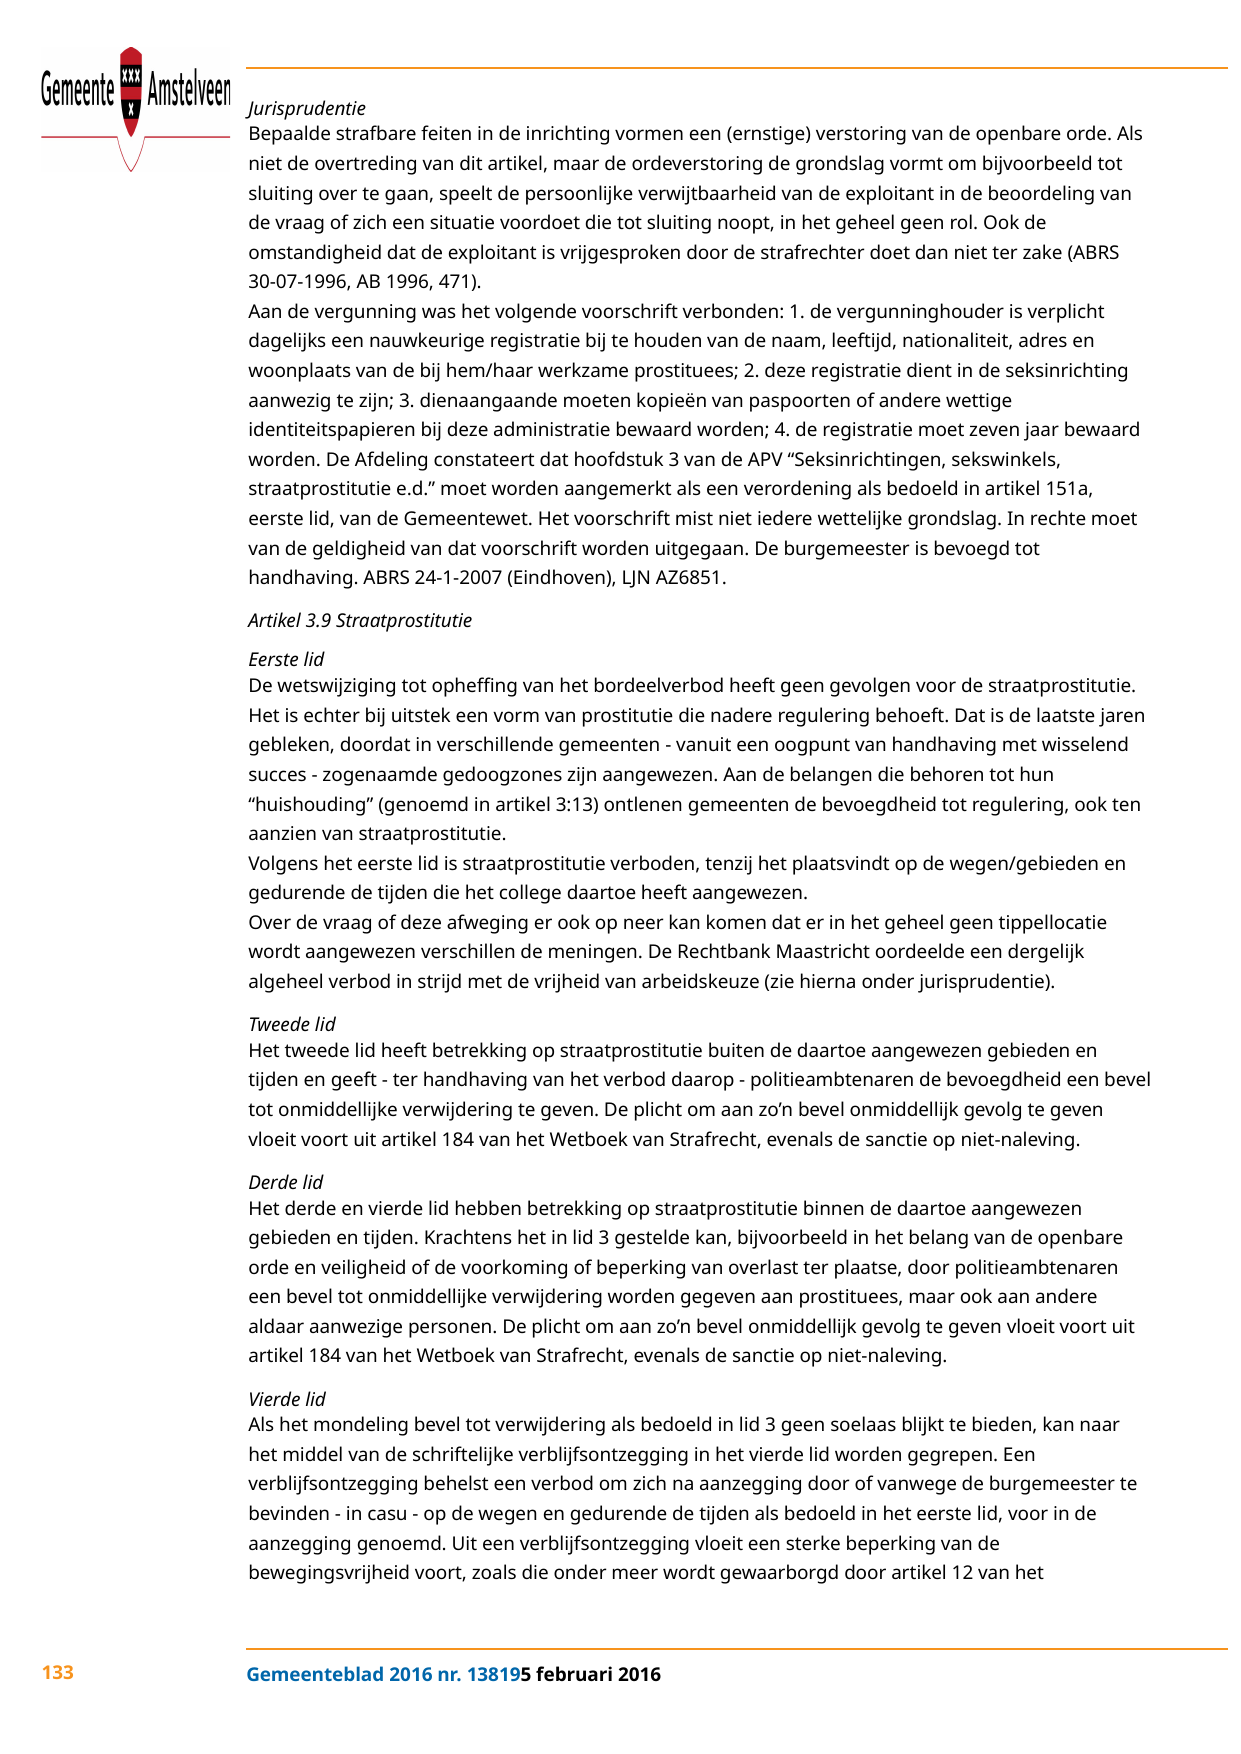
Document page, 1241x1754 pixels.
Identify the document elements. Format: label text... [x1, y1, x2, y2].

text Het tweede lid heeft betrekking op straatprostitutie buiten de daartoe aangewezen gebieden en tijden en geeft - ter handhaving van het verbod daarop - politieambtenaren de bevoegdheid een bevel tot onmiddellijke verwijdering te geven. De plicht om aan zo’n bevel onmiddellijk gevolg te geven vloeit voort uit artikel 184 van het Wetboek van Strafrecht, evenals de sanctie op niet-naleving. [248, 1037, 1152, 1152]
text Het derde en vierde lid hebben betrekking op straatprostitutie binnen de daartoe aangewezen gebieden en tijden. Krachtens het in lid 3 gestelde kan, bijvoorbeeld in het belang van de openbare orde en veiligheid of de voorkoming of beperking van overlast ter plaatse, door politieambtenaren een bevel tot onmiddellijke verwijdering worden gegeven aan prostituees, maar ook aan andere aldaar aanwezige personen. De plicht om aan zo’n bevel onmiddellijk gevolg te geven vloeit voort uit artikel 184 van het Wetboek van Strafrecht, evenals de sanctie op niet-naleving. [248, 1195, 1152, 1368]
text Derde lid [248, 1169, 1152, 1195]
text Bepaalde strafbare feiten in de inrichting vormen een (ernstige) verstoring van de openbare orde. Als niet de overtreding van dit artikel, maar de ordeverstoring de grondslag vormt om bijvoorbeeld tot sluiting over te gaan, speelt de persoonlijke verwijtbaarheid van de exploitant in de beoordeling van de vraag of zich een situatie voordoet die tot sluiting noopt, in het geheel geen rol. Ook de omstandigheid dat de exploitant is vrijgesproken door de strafrechter doet dan niet ter zake (ABRS 30-07-1996, AB 1996, 471). [248, 121, 1152, 294]
text Over de vraag of deze afweging er ook op neer kan komen dat er in het geheel geen tippellocatie wordt aangewezen verschillen de meningen. De Rechtbank Maastricht oordeelde een dergelijk algeheel verbod in strijd met de vrijheid van arbeidskeuze (zie hierna onder jurisprudentie). [248, 909, 1152, 994]
text Vierde lid [248, 1386, 1152, 1411]
text Artikel 3.9 Straatprostitutie [248, 607, 1152, 633]
picture [41, 47, 231, 172]
text Als het mondeling bevel tot verwijdering als bedoeld in lid 3 geen soelaas blijkt te bieden, kan naar het middel van de schriftelijke verblijfsontzegging in het vierde lid worden gegrepen. Een verblijfsontzegging behelst een verbod om zich na aanzegging door of vanwege de burgemeester te bevinden - in casu - op de wegen en gedurende de tijden als bedoeld in het eerste lid, voor in de aanzegging genoemd. Uit een verblijfsontzegging vloeit een sterke beperking van de bewegingsvrijheid voort, zoals die onder meer wordt gewaarborgd door artikel 12 van het [248, 1411, 1152, 1585]
text De wetswijziging tot opheffing van het bordeelverbod heeft geen gevolgen voor de straatprostitutie. Het is echter bij uitstek een vorm van prostitutie die nadere regulering behoeft. Dat is de laatste jaren gebleken, doordat in verschillende gemeenten - vanuit een oogpunt van handhaving met wisselend succes - zogenaamde gedoogzones zijn aangewezen. Aan de belangen die behoren tot hun “huishouding” (genoemd in artikel 3:13) ontlenen gemeenten de bevoegdheid tot regulering, ook ten aanzien van straatprostitutie. [248, 672, 1152, 846]
text Eerste lid [248, 647, 1152, 672]
text Aan de vergunning was het volgende voorschrift verbonden: 1. de vergunninghouder is verplicht dagelijks een nauwkeurige registratie bij te houden van de naam, leeftijd, nationaliteit, adres en woonplaats van de bij hem/haar werkzame prostituees; 2. deze registratie dient in de seksinrichting aanwezig te zijn; 3. dienaangaande moeten kopieën van paspoorten of andere wettige identiteitspapieren bij deze administratie bewaard worden; 4. de registratie moet zeven jaar bewaard worden. De Afdeling constateert dat hoofdstuk 3 van de APV “Seksinrichtingen, sekswinkels, straatprostitutie e.d.” moet worden aangemerkt als een verordening als bedoeld in artikel 151a, eerste lid, van de Gemeentewet. Het voorschrift mist niet iedere wettelijke grondslag. In rechte moet van de geldigheid van dat voorschrift worden uitgegaan. De burgemeester is bevoegd tot handhaving. ABRS 24-1-2007 (Eindhoven), LJN AZ6851. [248, 298, 1152, 590]
text Jurisprudentie [248, 95, 1152, 121]
text Tweede lid [248, 1011, 1152, 1037]
text Volgens het eerste lid is straatprostitutie verboden, tenzij het plaatsvindt op de wegen/gebieden en gedurende de tijden die het college daartoe heeft aangewezen. [248, 850, 1152, 905]
